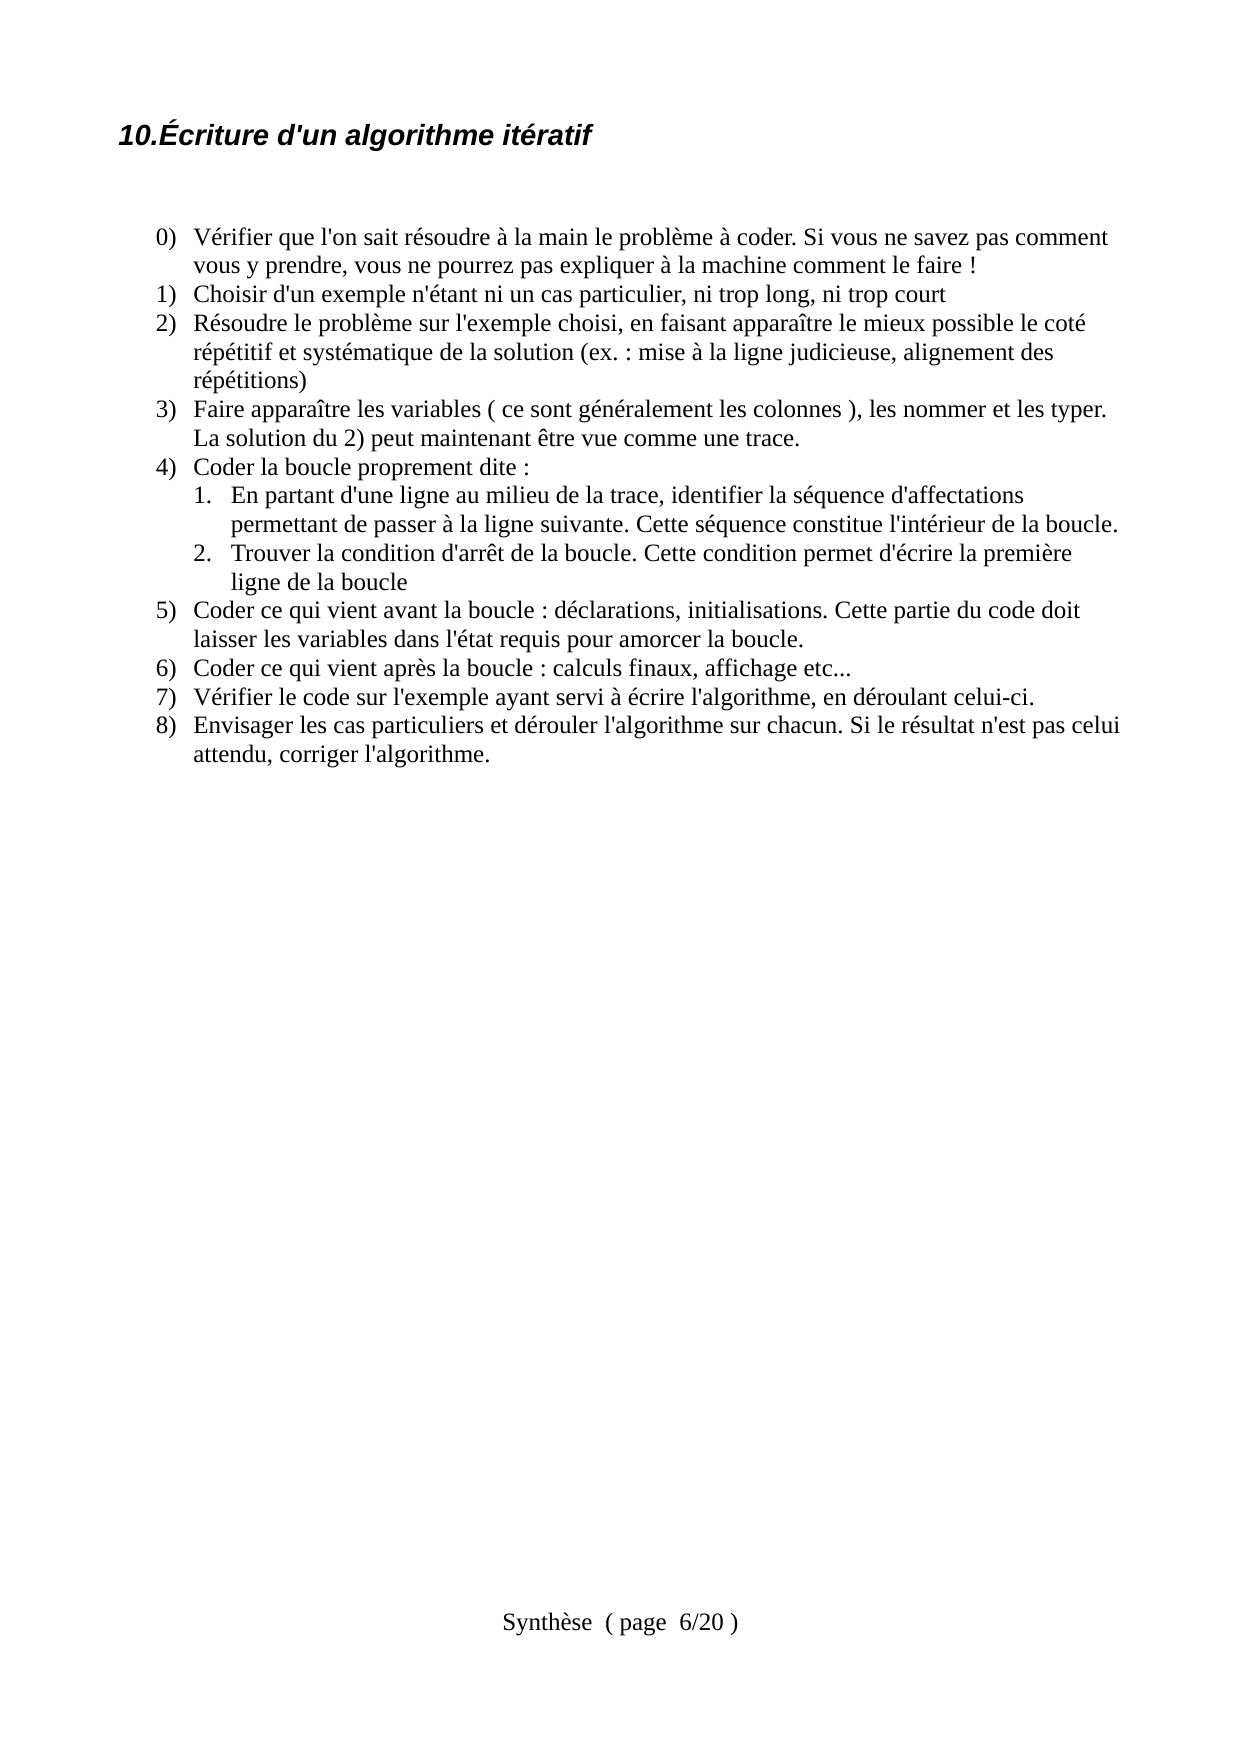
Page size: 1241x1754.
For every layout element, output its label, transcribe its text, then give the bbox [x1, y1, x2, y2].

list Résoudre le problème sur l'exemple choisi, en faisant apparaître le mieux possible le coté répétitif et systématique de la solution (ex. : mise à la ligne judicieuse, alignement des répétitions) [156, 308, 1122, 394]
list Vérifier le code sur l'exemple ayant servi à écrire l'algorithme, en déroulant celui-ci. [156, 682, 1122, 710]
list Coder ce qui vient après la boucle : calculs finaux, affichage etc... [156, 653, 1122, 682]
list En partant d'une ligne au milieu de la trace, identifier la séquence d'affectations permettant de passer à la ligne suivante. Cette séquence constitue l'intérieur de la boucle. [193, 480, 1122, 538]
subtitle Écriture d'un algorithme itératif [118, 118, 1122, 152]
list Coder ce qui vient avant la boucle : déclarations, initialisations. Cette partie du code doit laisser les variables dans l'état requis pour amorcer la boucle. [156, 595, 1122, 653]
list Coder la boucle proprement dite : [156, 452, 1122, 480]
list Faire apparaître les variables ( ce sont généralement les colonnes ), les nommer et les typer. La solution du 2) peut maintenant être vue comme une trace. [156, 394, 1122, 452]
list Vérifier que l'on sait résoudre à la main le problème à coder. Si vous ne savez pas comment vous y prendre, vous ne pourrez pas expliquer à la machine comment le faire ! [156, 222, 1122, 279]
list Envisager les cas particuliers et dérouler l'algorithme sur chacun. Si le résultat n'est pas celui attendu, corriger l'algorithme. [156, 710, 1122, 768]
list Trouver la condition d'arrêt de la boucle. Cette condition permet d'écrire la première ligne de la boucle [193, 538, 1122, 595]
list Choisir d'un exemple n'étant ni un cas particulier, ni trop long, ni trop court [156, 279, 1122, 308]
